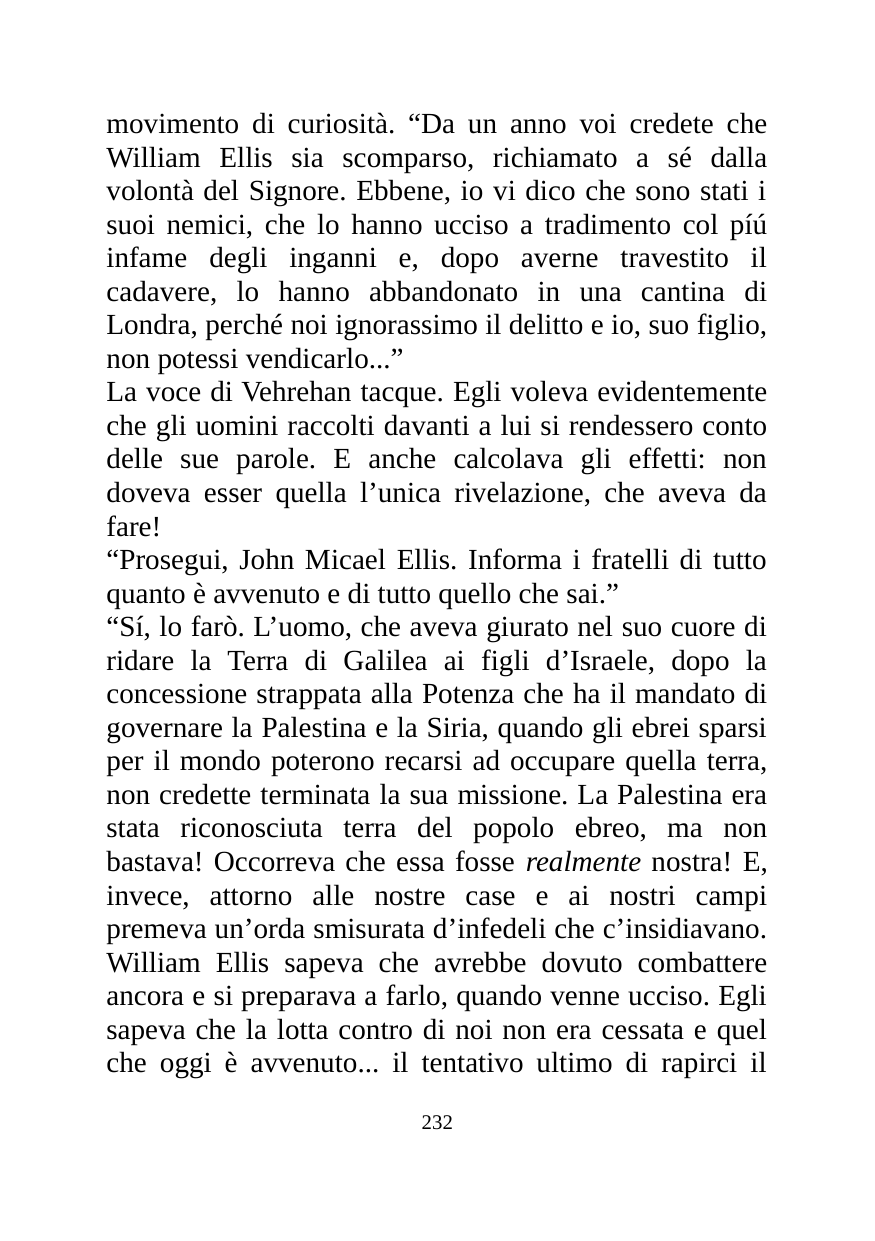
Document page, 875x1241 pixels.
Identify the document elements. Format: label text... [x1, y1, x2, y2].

text “Sí, lo farò. L’uomo, che aveva giurato nel suo cuore di ridare la Terra di Galilea ai figli d’Israele, dopo la concessione strappata alla Potenza che ha il mandato di governare la Palestina e la Siria, quando gli ebrei sparsi per il mondo poterono recarsi ad occupare quella terra, non credette terminata la sua missione. La Palestina era stata riconosciuta terra del popolo ebreo, ma non bastava! Occorreva che essa fosse realmente nostra! E, invece, attorno alle nostre case e ai nostri campi premeva un’orda smisurata d’infedeli che c’insidiavano. William Ellis sapeva che avrebbe dovuto combattere ancora e si preparava a farlo, quando venne ucciso. Egli sapeva che la lotta contro di noi non era cessata e quel che oggi è avvenuto... il tentativo ultimo di rapirci il [106, 609, 768, 1079]
text “Prosegui, John Micael Ellis. Informa i fratelli di tutto quanto è avvenuto e di tutto quello che sai.” [106, 542, 768, 609]
text movimento di curiosità. “Da un anno voi credete che William Ellis sia scomparso, richiamato a sé dalla volontà del Signore. Ebbene, io vi dico che sono stati i suoi nemici, che lo hanno ucciso a tradimento col píú infame degli inganni e, dopo averne travestito il cadavere, lo hanno abbandonato in una cantina di Londra, perché noi ignorassimo il delitto e io, suo figlio, non potessi vendicarlo...” [106, 106, 768, 374]
text La voce di Vehrehan tacque. Egli voleva evidentemente che gli uomini raccolti davanti a lui si rendessero conto delle sue parole. E anche calcolava gli effetti: non doveva esser quella l’unica rivelazione, che aveva da fare! [106, 374, 768, 542]
